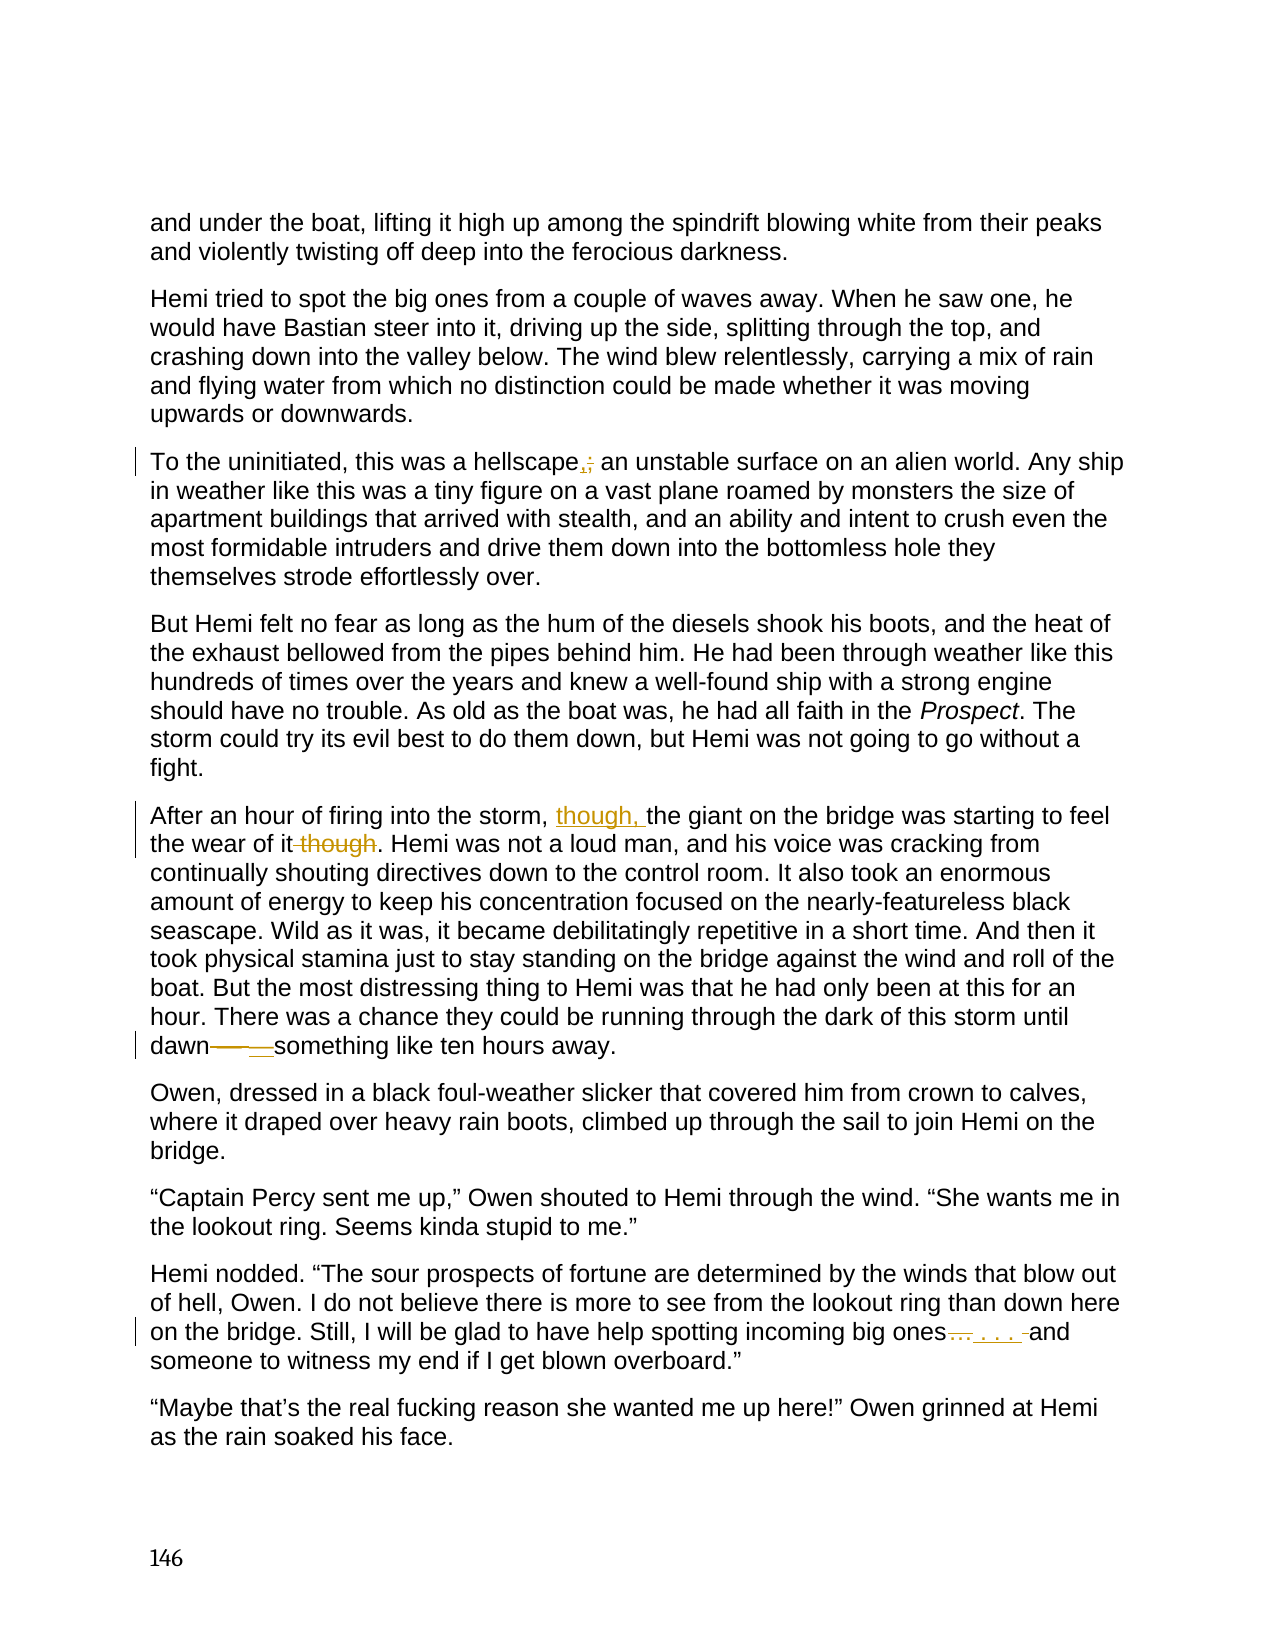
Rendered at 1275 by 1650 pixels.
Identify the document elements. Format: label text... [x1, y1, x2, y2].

text Hemi tried to spot the big ones from a couple of waves away. When he saw one, he would have Bastian steer into it, driving up the side, splitting through the top, and crashing down into the valley below. The wind blew relentlessly, carrying a mix of rain and flying water from which no distinction could be made whether it was moving upwards or downwards. [150, 284, 1125, 428]
text Owen, dressed in a black foul-weather slicker that covered him from crown to calves, where it draped over heavy rain boots, climbed up through the sail to join Hemi on the bridge. [150, 1078, 1125, 1164]
text To the uninitiated, this was a hellscape, an unstable surface on an alien world. Any ship in weather like this was a tiny figure on a vast plane roamed by monsters the size of apartment buildings that arrived with stealth, and an ability and intent to crush even the most formidable intruders and drive them down into the bottomless hole they themselves strode effortlessly over. [150, 447, 1125, 591]
text “Captain Percy sent me up,” Owen shouted to Hemi through the wind. “She wants me in the lookout ring. Seems kinda stupid to me.” [150, 1183, 1125, 1241]
text After an hour of firing into the storm, though, the giant on the bridge was starting to feel the wear of it. Hemi was not a loud man, and his voice was cracking from continually shouting directives down to the control room. It also took an enormous amount of energy to keep his concentration focused on the nearly-featureless black seascape. Wild as it was, it became debilitatingly repetitive in a short time. And then it took physical stamina just to stay standing on the bridge against the wind and roll of the boat. But the most distressing thing to Hemi was that he had only been at this for an hour. There was a chance they could be running through the dark of this storm until dawn—something like ten hours away. [150, 801, 1125, 1059]
text But Hemi felt no fear as long as the hum of the diesels shook his boots, and the heat of the exhaust bellowed from the pipes behind him. He had been through weather like this hundreds of times over the years and knew a well-found ship with a strong engine should have no trouble. As old as the boat was, he had all faith in the Prospect. The storm could try its evil best to do them down, but Hemi was not going to go without a fight. [150, 609, 1125, 782]
text Hemi nodded. “The sour prospects of fortune are determined by the winds that blow out of hell, Owen. I do not believe there is more to see from the lookout ring than down here on the bridge. Still, I will be glad to have help spotting incoming big ones . . . and someone to witness my end if I get blown overboard.” [150, 1259, 1125, 1374]
text “Maybe that’s the real fucking reason she wanted me up here!” Owen grinned at Hemi as the rain soaked his face. [150, 1393, 1125, 1451]
text and under the boat, lifting it high up among the spindrift blowing white from their peaks and violently twisting off deep into the ferocious darkness. [150, 208, 1125, 266]
